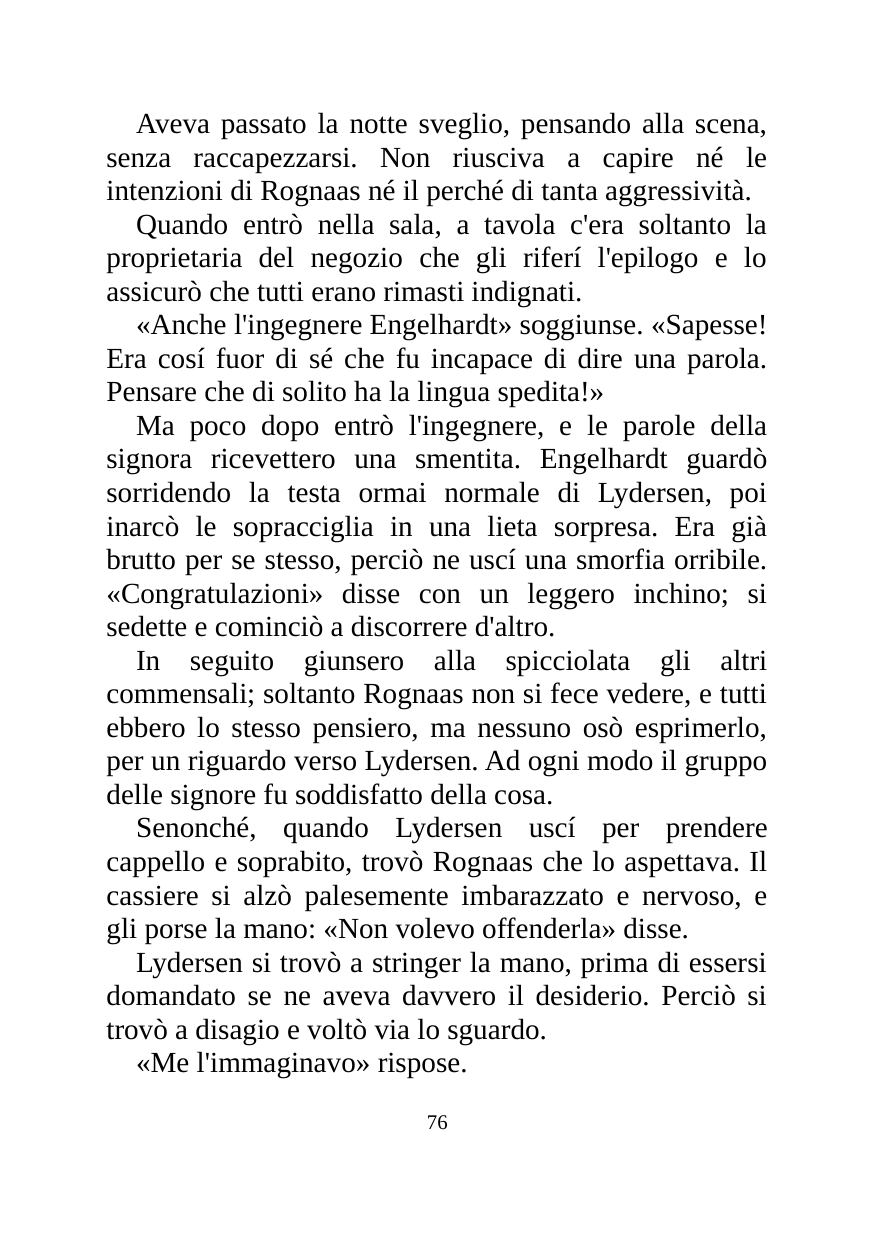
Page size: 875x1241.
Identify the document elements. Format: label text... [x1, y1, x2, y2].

text In seguito giunsero alla spicciolata gli altri commensali; soltanto Rognaas non si fece vedere, e tutti ebbero lo stesso pensiero, ma nessuno osò esprimerlo, per un riguardo verso Lydersen. Ad ogni modo il gruppo delle signore fu soddisfatto della cosa. [106, 643, 768, 811]
text Lydersen si trovò a stringer la mano, prima di essersi domandato se ne aveva davvero il desiderio. Perciò si trovò a disagio e voltò via lo sguardo. [106, 945, 768, 1045]
text Aveva passato la notte sveglio, pensando alla scena, senza raccapezzarsi. Non riusciva a capire né le intenzioni di Rognaas né il perché di tanta aggressività. [106, 106, 768, 207]
text Quando entrò nella sala, a tavola c'era soltanto la proprietaria del negozio che gli riferí l'epilogo e lo assicurò che tutti erano rimasti indignati. [106, 207, 768, 307]
text «Anche l'ingegnere Engelhardt» soggiunse. «Sapesse! Era cosí fuor di sé che fu incapace di dire una parola. Pensare che di solito ha la lingua spedita!» [106, 307, 768, 408]
text Ma poco dopo entrò l'ingegnere, e le parole della signora ricevettero una smentita. Engelhardt guardò sorridendo la testa ormai normale di Lydersen, poi inarcò le sopracciglia in una lieta sorpresa. Era già brutto per se stesso, perciò ne uscí una smorfia orribile. «Congratulazioni» disse con un leggero inchino; si sedette e cominciò a discorrere d'altro. [106, 408, 768, 643]
text «Me l'immaginavo» rispose. [106, 1045, 768, 1079]
text Senonché, quando Lydersen uscí per prendere cappello e soprabito, trovò Rognaas che lo aspettava. Il cassiere si alzò palesemente imbarazzato e nervoso, e gli porse la mano: «Non volevo offenderla» disse. [106, 811, 768, 945]
